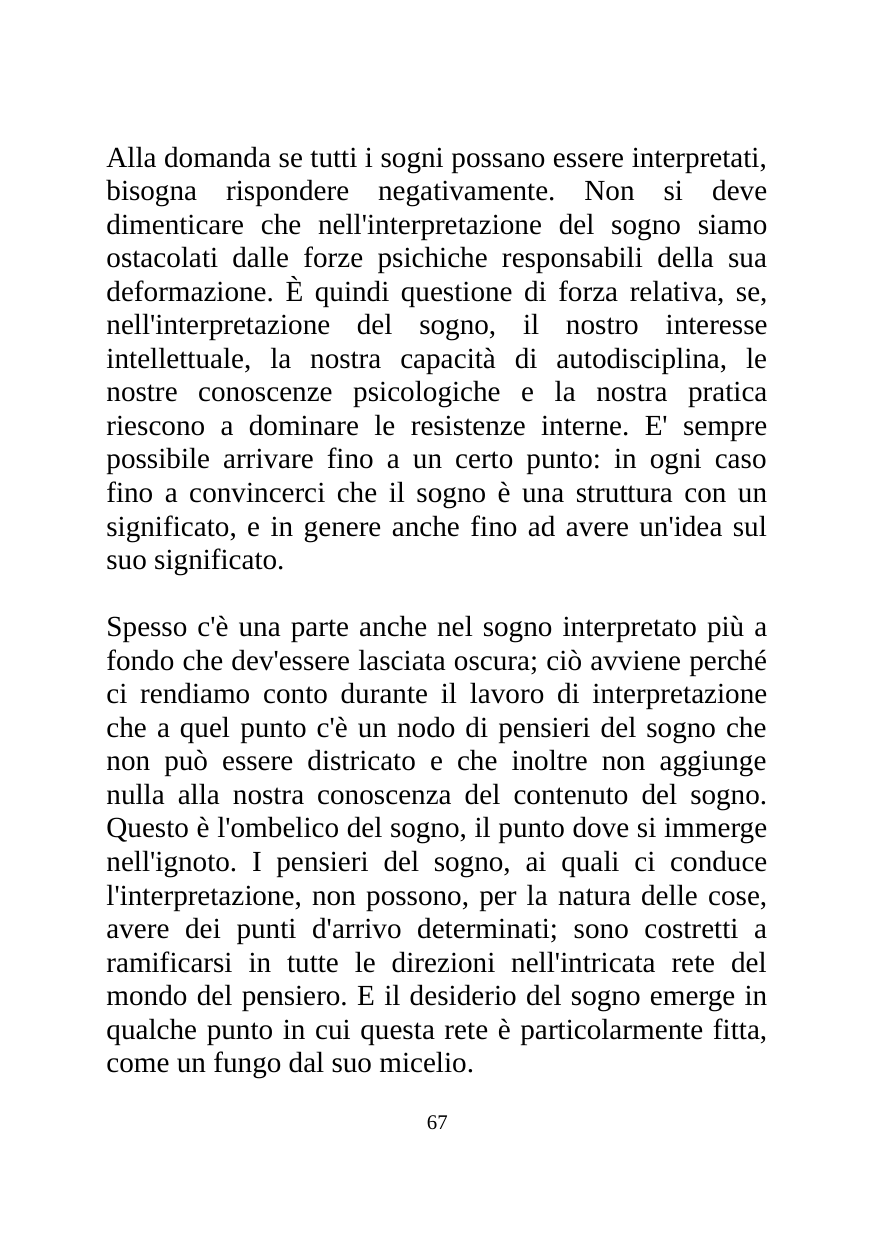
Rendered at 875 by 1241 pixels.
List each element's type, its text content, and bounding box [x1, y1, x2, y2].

text Alla domanda se tutti i sogni possano essere interpretati, bisogna rispondere negativamente. Non si deve dimenticare che nell'interpretazione del sogno siamo ostacolati dalle forze psichiche responsabili della sua deformazione. È quindi questione di forza relativa, se, nell'interpretazione del sogno, il nostro interesse intellettuale, la nostra capacità di autodisciplina, le nostre conoscenze psicologiche e la nostra pratica riescono a dominare le resistenze interne. E' sempre possibile arrivare fino a un certo punto: in ogni caso fino a convincerci che il sogno è una struttura con un significato, e in genere anche fino ad avere un'idea sul suo significato. [106, 140, 768, 576]
text Spesso c'è una parte anche nel sogno interpretato più a fondo che dev'essere lasciata oscura; ciò avviene perché ci rendiamo conto durante il lavoro di interpretazione che a quel punto c'è un nodo di pensieri del sogno che non può essere districato e che inoltre non aggiunge nulla alla nostra conoscenza del contenuto del sogno. Questo è l'ombelico del sogno, il punto dove si immerge nell'ignoto. I pensieri del sogno, ai quali ci conduce l'interpretazione, non possono, per la natura delle cose, avere dei punti d'arrivo determinati; sono costretti a ramificarsi in tutte le direzioni nell'intricata rete del mondo del pensiero. E il desiderio del sogno emerge in qualche punto in cui questa rete è particolarmente fitta, come un fungo dal suo micelio. [106, 609, 768, 1079]
